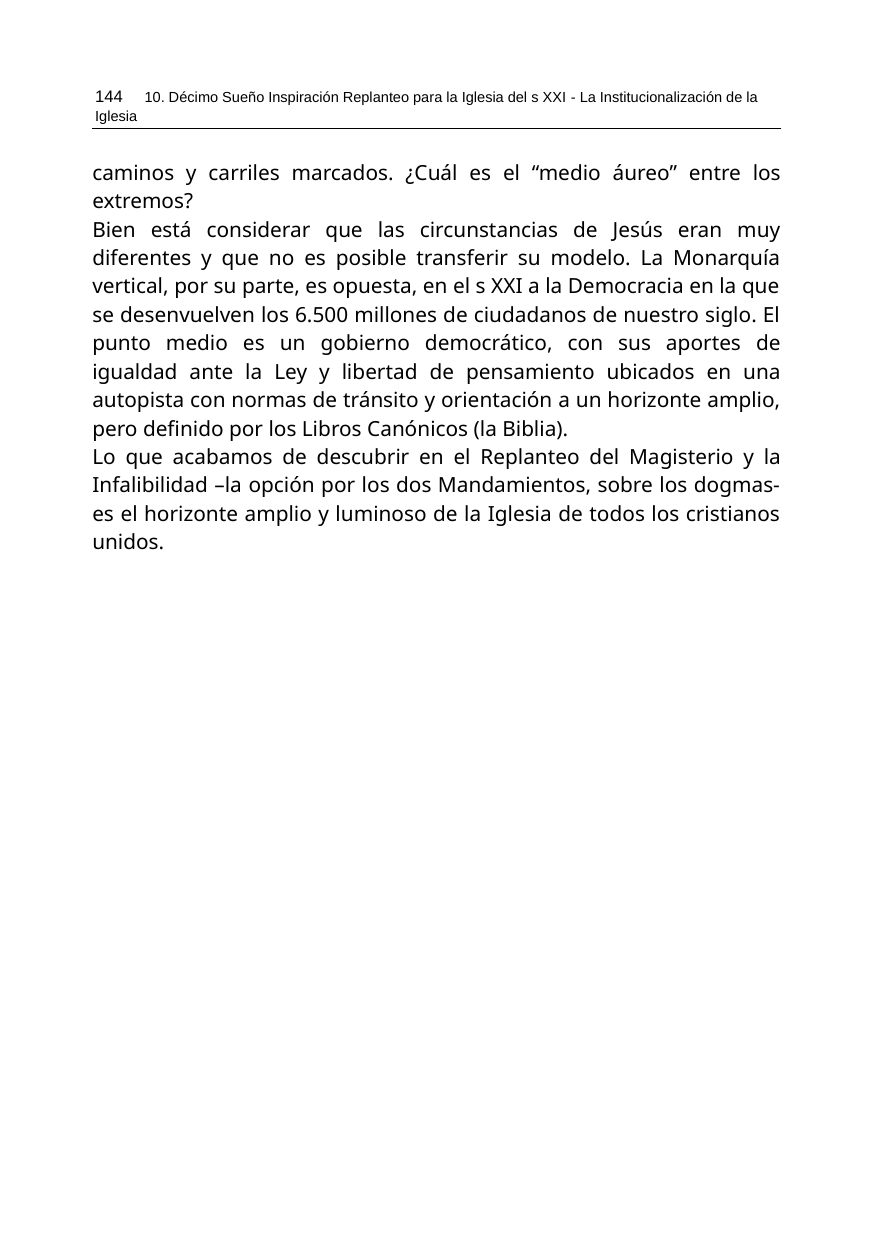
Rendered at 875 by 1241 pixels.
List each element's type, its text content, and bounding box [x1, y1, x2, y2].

text Lo que acabamos de descubrir en el Replanteo del Magisterio y la Infalibilidad –la opción por los dos Mandamientos, sobre los dogmas- es el horizonte amplio y luminoso de la Iglesia de todos los cristianos unidos. [92, 442, 781, 556]
text caminos y carriles marcados. ¿Cuál es el “medio áureo” entre los extremos? [92, 158, 781, 215]
text Bien está considerar que las circunstancias de Jesús eran muy diferentes y que no es posible transferir su modelo. La Monarquía vertical, por su parte, es opuesta, en el s XXI a la Democracia en la que se desenvuelven los 6.500 millones de ciudadanos de nuestro siglo. El punto medio es un gobierno democrático, con sus aportes de igualdad ante la Ley y libertad de pensamiento ubicados en una autopista con normas de tránsito y orientación a un horizonte amplio, pero definido por los Libros Canónicos (la Biblia). [92, 215, 781, 442]
